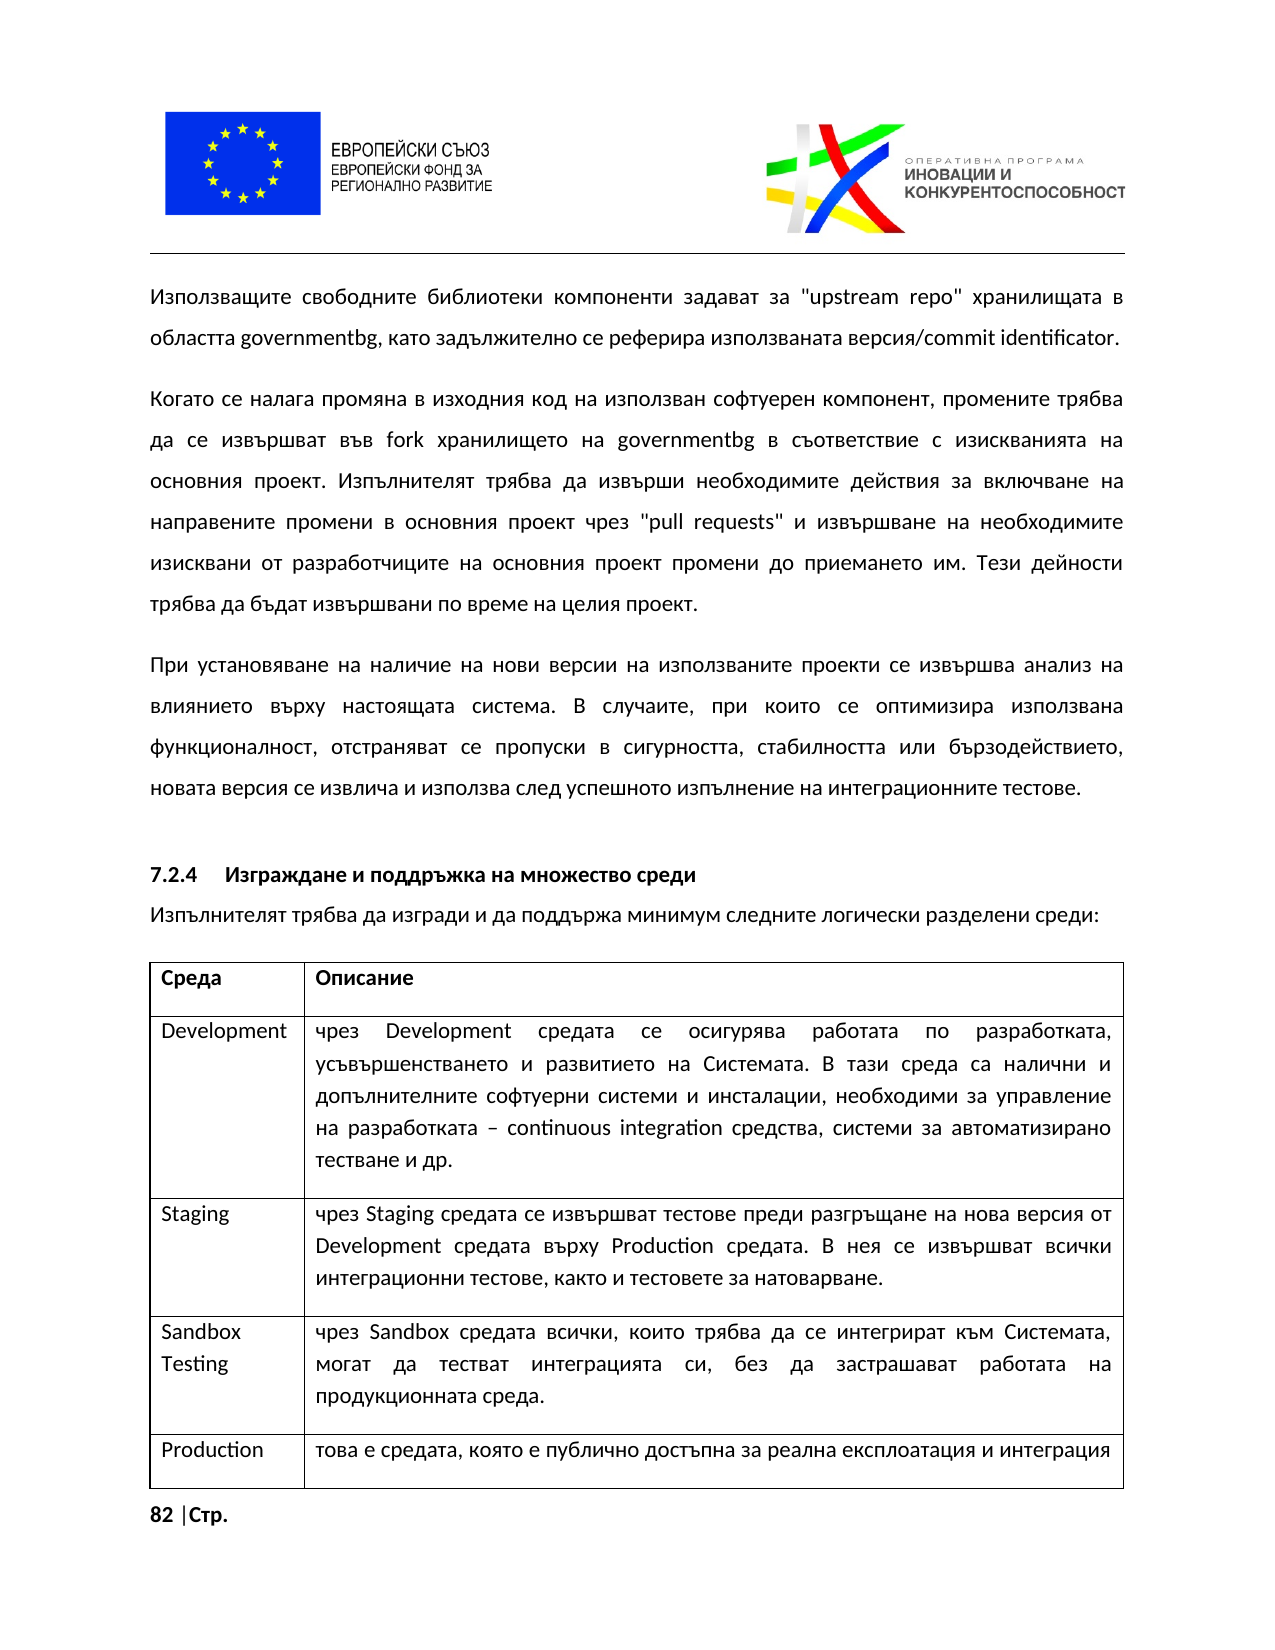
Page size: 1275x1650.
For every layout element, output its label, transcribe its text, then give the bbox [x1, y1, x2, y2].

text Изпълнителят трябва да изгради и да поддържа минимум следните логически разделени среди: [150, 900, 1125, 936]
table_cell Staging [151, 1199, 304, 1316]
table_cell това е средата, която е публично достъпна за реална експлоатация и интеграция [305, 1435, 1123, 1488]
table_cell чрез Development средата се осигурява работата по разработката, усъвършенстването и развитието на Системата. В тази среда са налични и допълнителните софтуерни системи и инсталации, необходими за управление на разработката – continuous integration средства, системи за автоматизирано тестване и др. [305, 1017, 1123, 1198]
table_cell Production [151, 1435, 304, 1488]
text Използващите свободните библиотеки компоненти задават за "upstream repo" хранилищата в областта governmentbg, като задължително се реферира използваната версия/commit identificator. [150, 282, 1125, 358]
subtitle Изграждане и поддръжка на множество среди [150, 860, 1125, 888]
table_cell Development [151, 1017, 304, 1198]
table_cell Sandbox Testing [151, 1317, 304, 1434]
text При установяване на наличие на нови версии на използваните проекти се извършва анализ на влиянието върху настоящата система. В случаите, при които се оптимизира използвана функционалност, отстраняват се пропуски в сигурността, стабилността или бързодействието, новата версия се извлича и използва след успешното изпълнение на интеграционните тестове. [150, 651, 1125, 808]
table_header Описание [305, 963, 1123, 1016]
table_cell чрез Sandbox средата всички, които трябва да се интегрират към Системата, могат да тестват интеграцията си, без да застрашават работата на продукционната среда. [305, 1317, 1123, 1434]
table_cell чрез Staging средата се извършват тестове преди разгръщане на нова версия от Development средата върху Production средата. В нея се извършват всички интеграционни тестове, както и тестовете за натоварване. [305, 1199, 1123, 1316]
text Когато се налага промяна в изходния код на използван софтуерен компонент, промените трябва да се извършват във fork хранилището на governmentbg в съответствие с изискванията на основния проект. Изпълнителят трябва да извърши необходимите действия за включване на направените промени в основния проект чрез "pull requests" и извършване на необходимите изисквани от разработчиците на основния проект промени до приемането им. Тези дейности трябва да бъдат извършвани по време на целия проект. [150, 385, 1125, 624]
table_header Среда [151, 963, 304, 1016]
